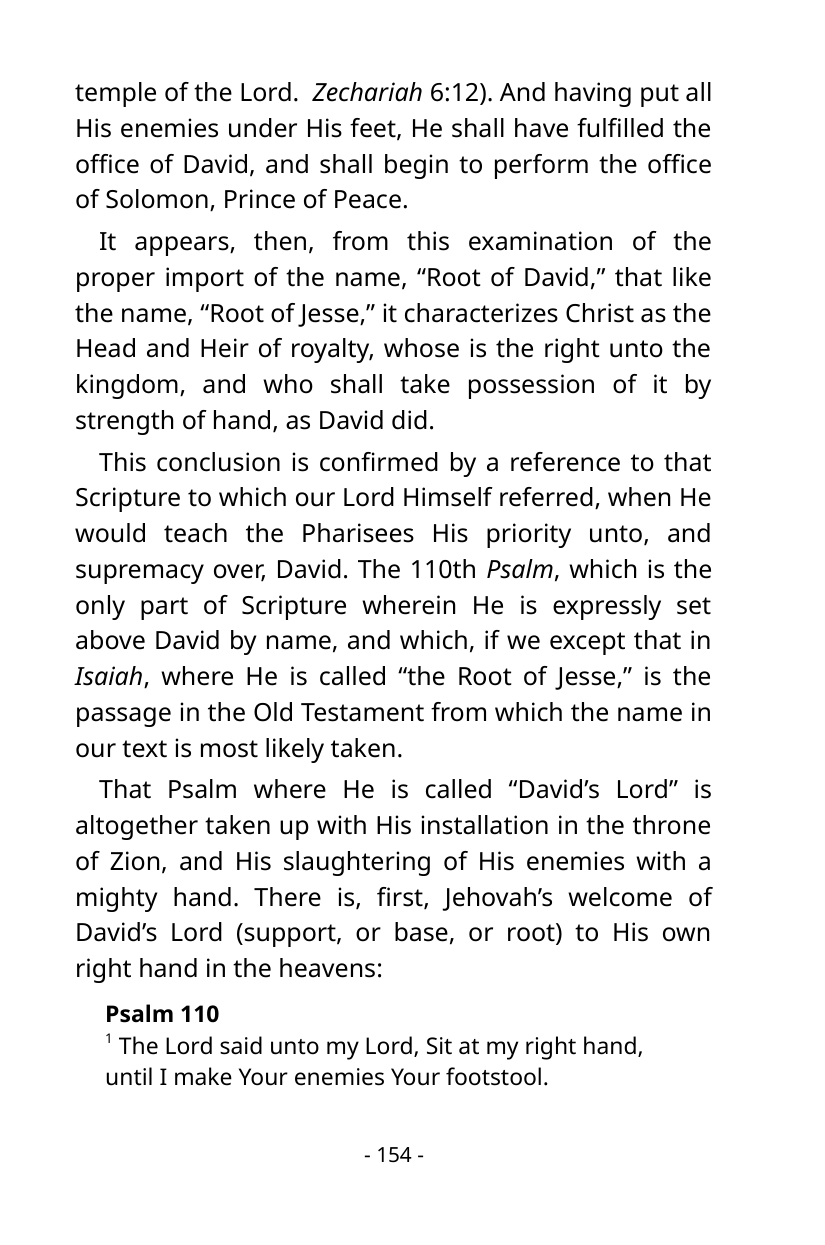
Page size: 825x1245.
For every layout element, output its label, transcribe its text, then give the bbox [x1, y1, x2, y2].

text temple of the Lord. Zechariah 6:12). And having put all His enemies under His feet, He shall have fulfilled the office of David, and shall begin to perform the office of Solomon, Prince of Peace. [75, 75, 712, 216]
text That Psalm where He is called “David’s Lord” is altogether taken up with His installation in the throne of Zion, and His slaughtering of His enemies with a mighty hand. There is, first, Jehovah’s welcome of David’s Lord (support, or base, or root) to His own right hand in the heavens: [75, 772, 712, 985]
text It appears, then, from this examination of the proper import of the name, “Root of David,” that like the name, “Root of Jesse,” it characterizes Christ as the Head and Heir of royalty, whose is the right unto the kingdom, and who shall take possession of it by strength of hand, as David did. [75, 224, 712, 437]
text 1 The Lord said unto my Lord, Sit at my right hand, until I make Your enemies Your footstool. [105, 1029, 682, 1092]
text Psalm 110 [105, 998, 712, 1029]
text This conclusion is confirmed by a reference to that Scripture to which our Lord Himself referred, when He would teach the Pharisees His priority unto, and supremacy over, David. The 110th Psalm, which is the only part of Scripture wherein He is expressly set above David by name, and which, if we except that in Isaiah, where He is called “the Root of Jesse,” is the passage in the Old Testament from which the name in our text is most likely taken. [75, 444, 712, 764]
